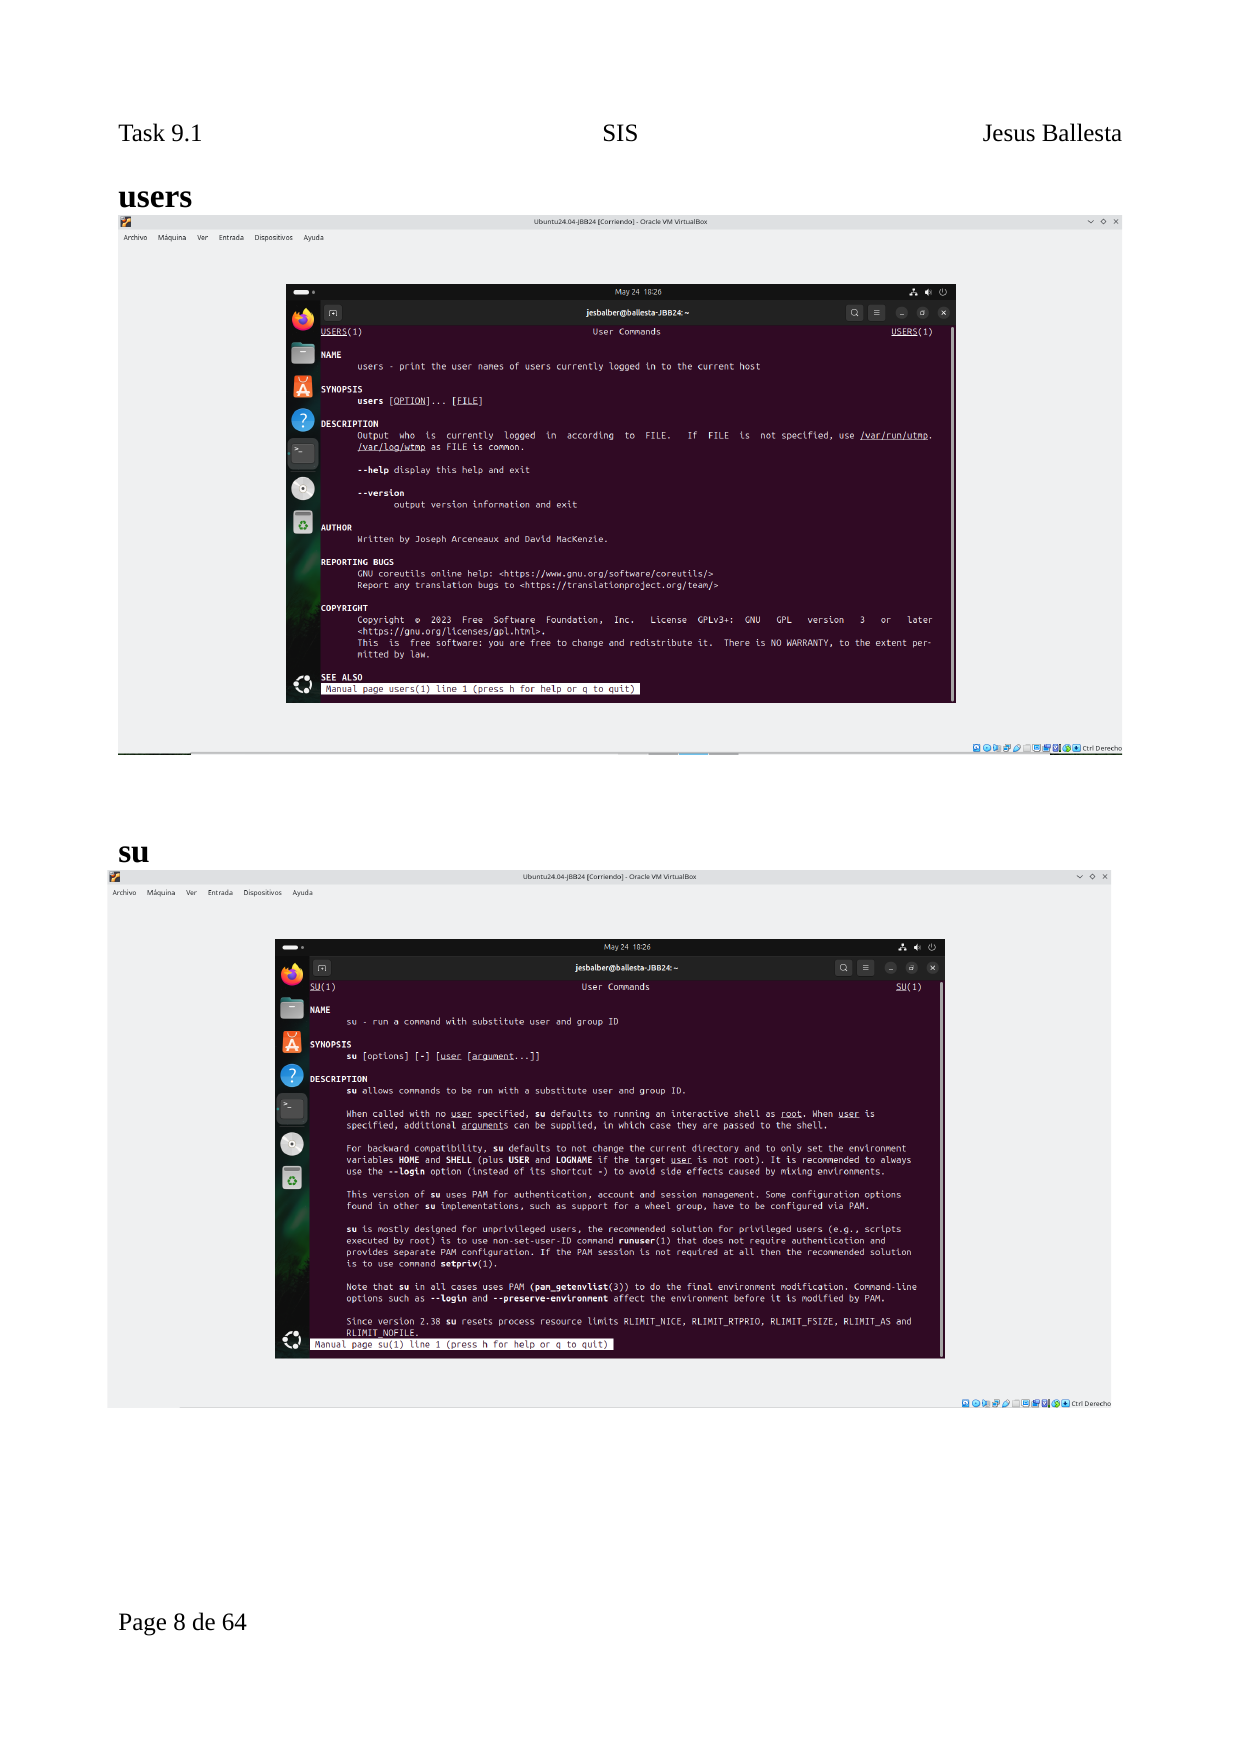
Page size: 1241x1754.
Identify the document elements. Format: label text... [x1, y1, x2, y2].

picture [118, 214, 1123, 755]
text su [118, 832, 1122, 870]
picture [107, 870, 1112, 1408]
text users [118, 176, 1122, 214]
